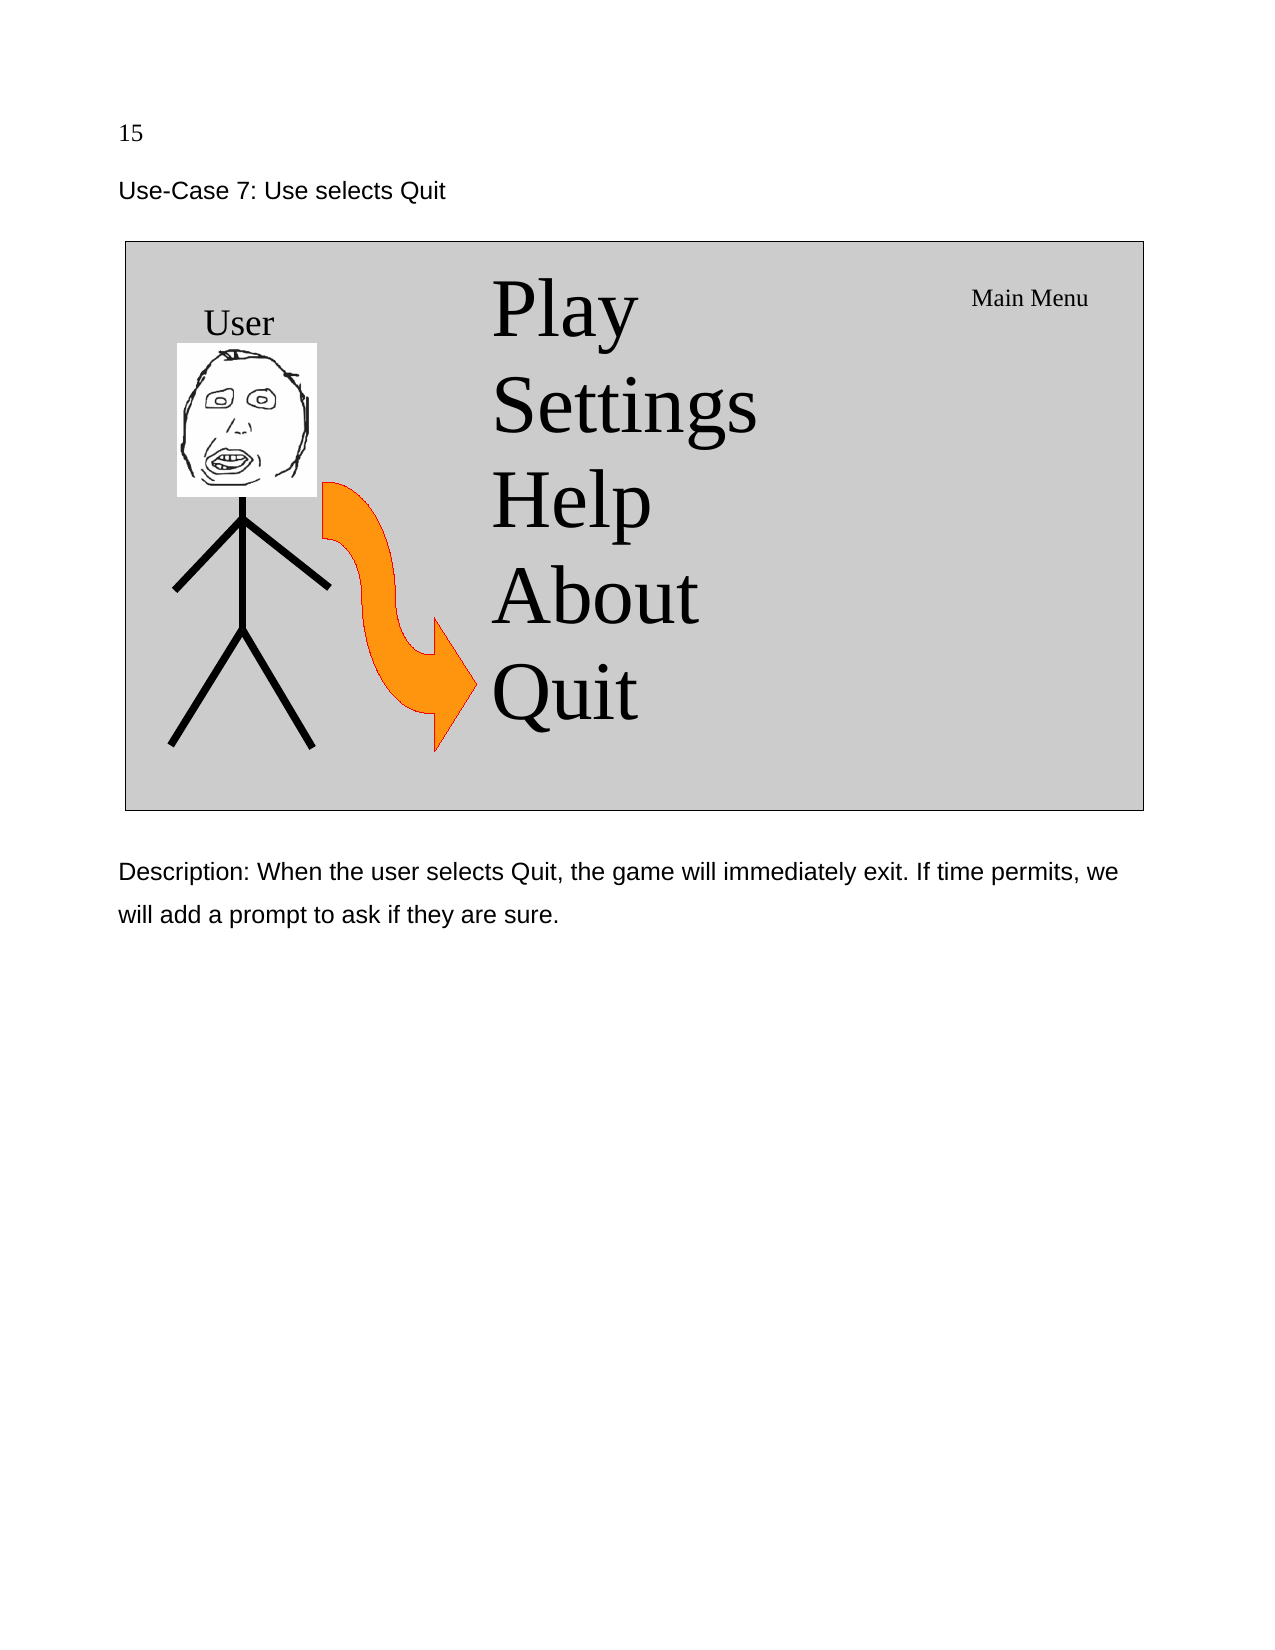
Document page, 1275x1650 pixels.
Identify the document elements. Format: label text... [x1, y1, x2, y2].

text Description: When the user selects Quit, the game will immediately exit. If time permits, we will add a prompt to ask if they are sure. [118, 856, 1157, 928]
text Use-Case 7: Use selects Quit [118, 176, 1157, 205]
picture [177, 343, 317, 497]
